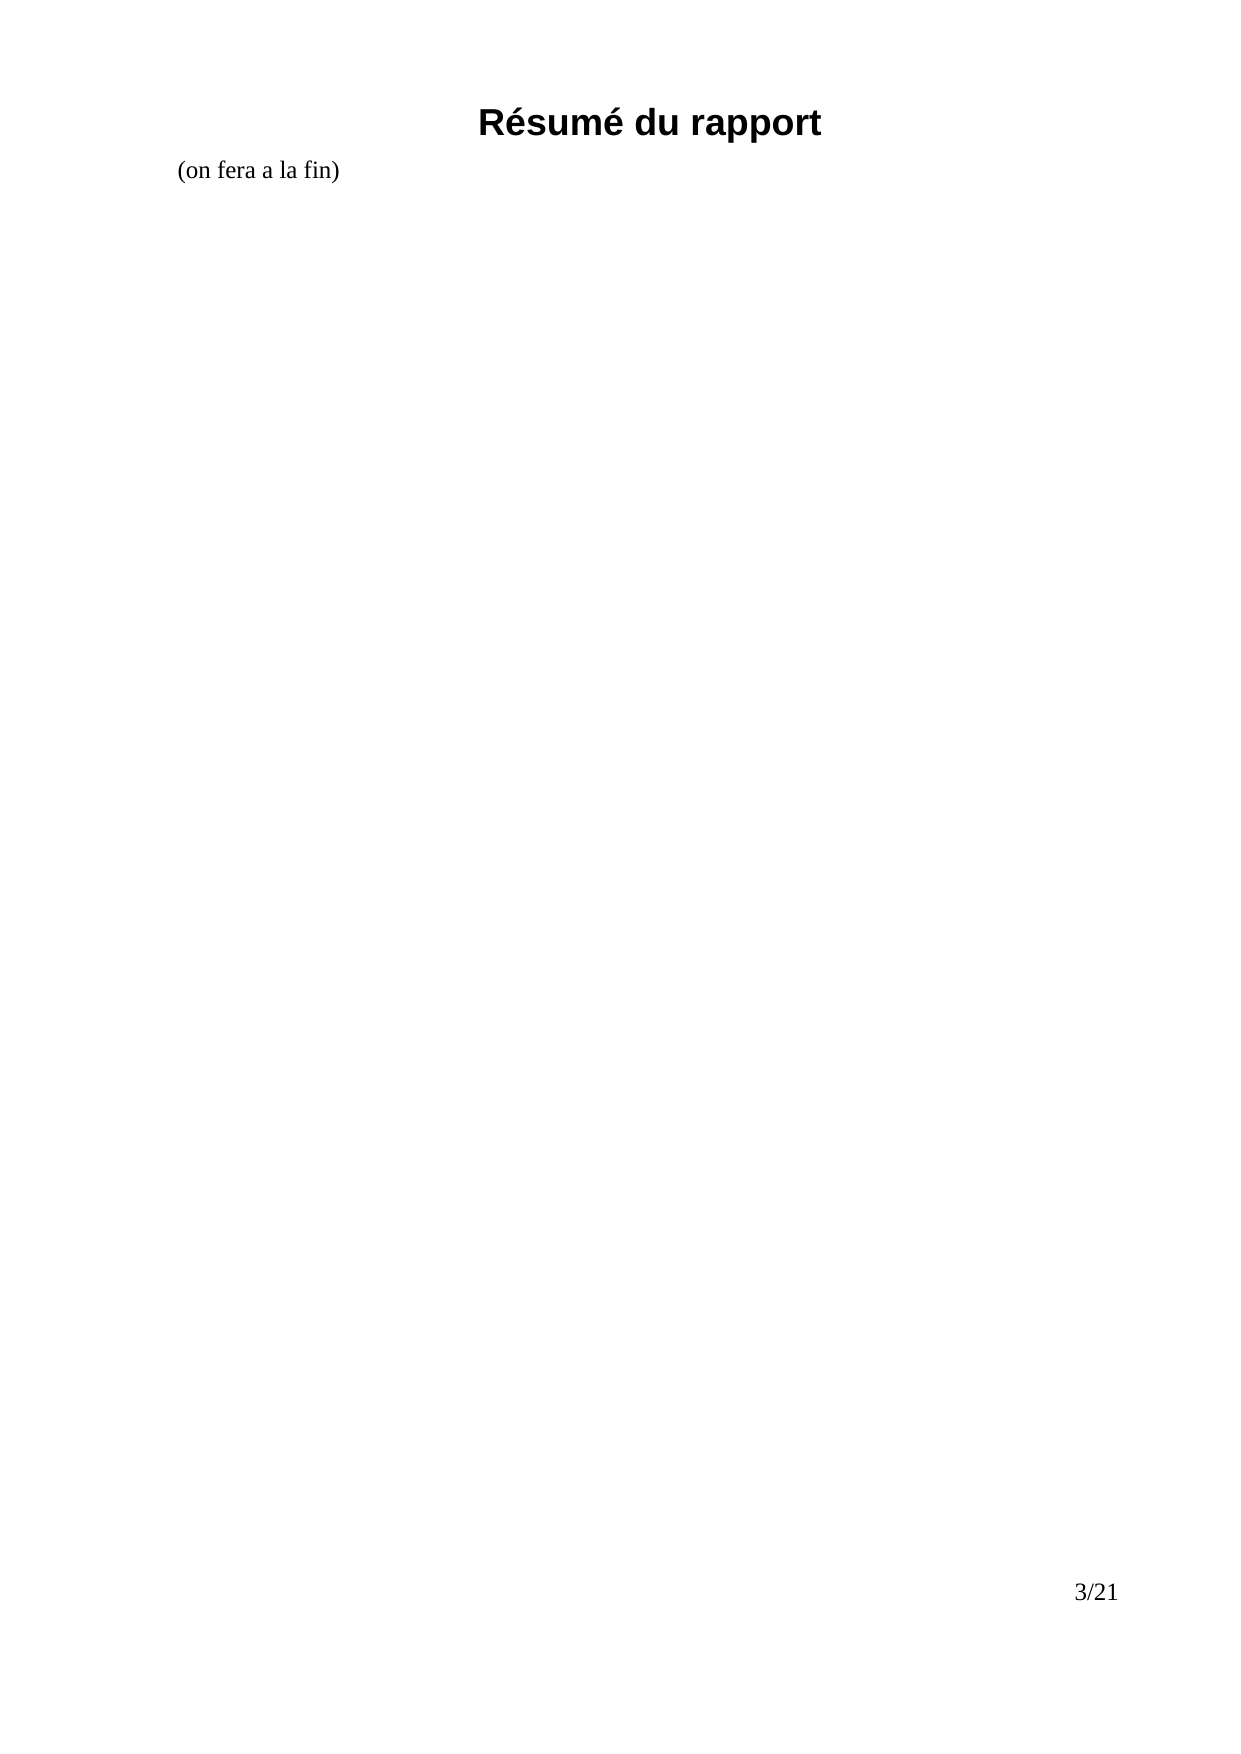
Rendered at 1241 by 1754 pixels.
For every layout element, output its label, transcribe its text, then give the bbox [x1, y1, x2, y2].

text (on fera a la fin) [177, 156, 1122, 184]
subtitle Résumé du rapport [177, 100, 1122, 143]
